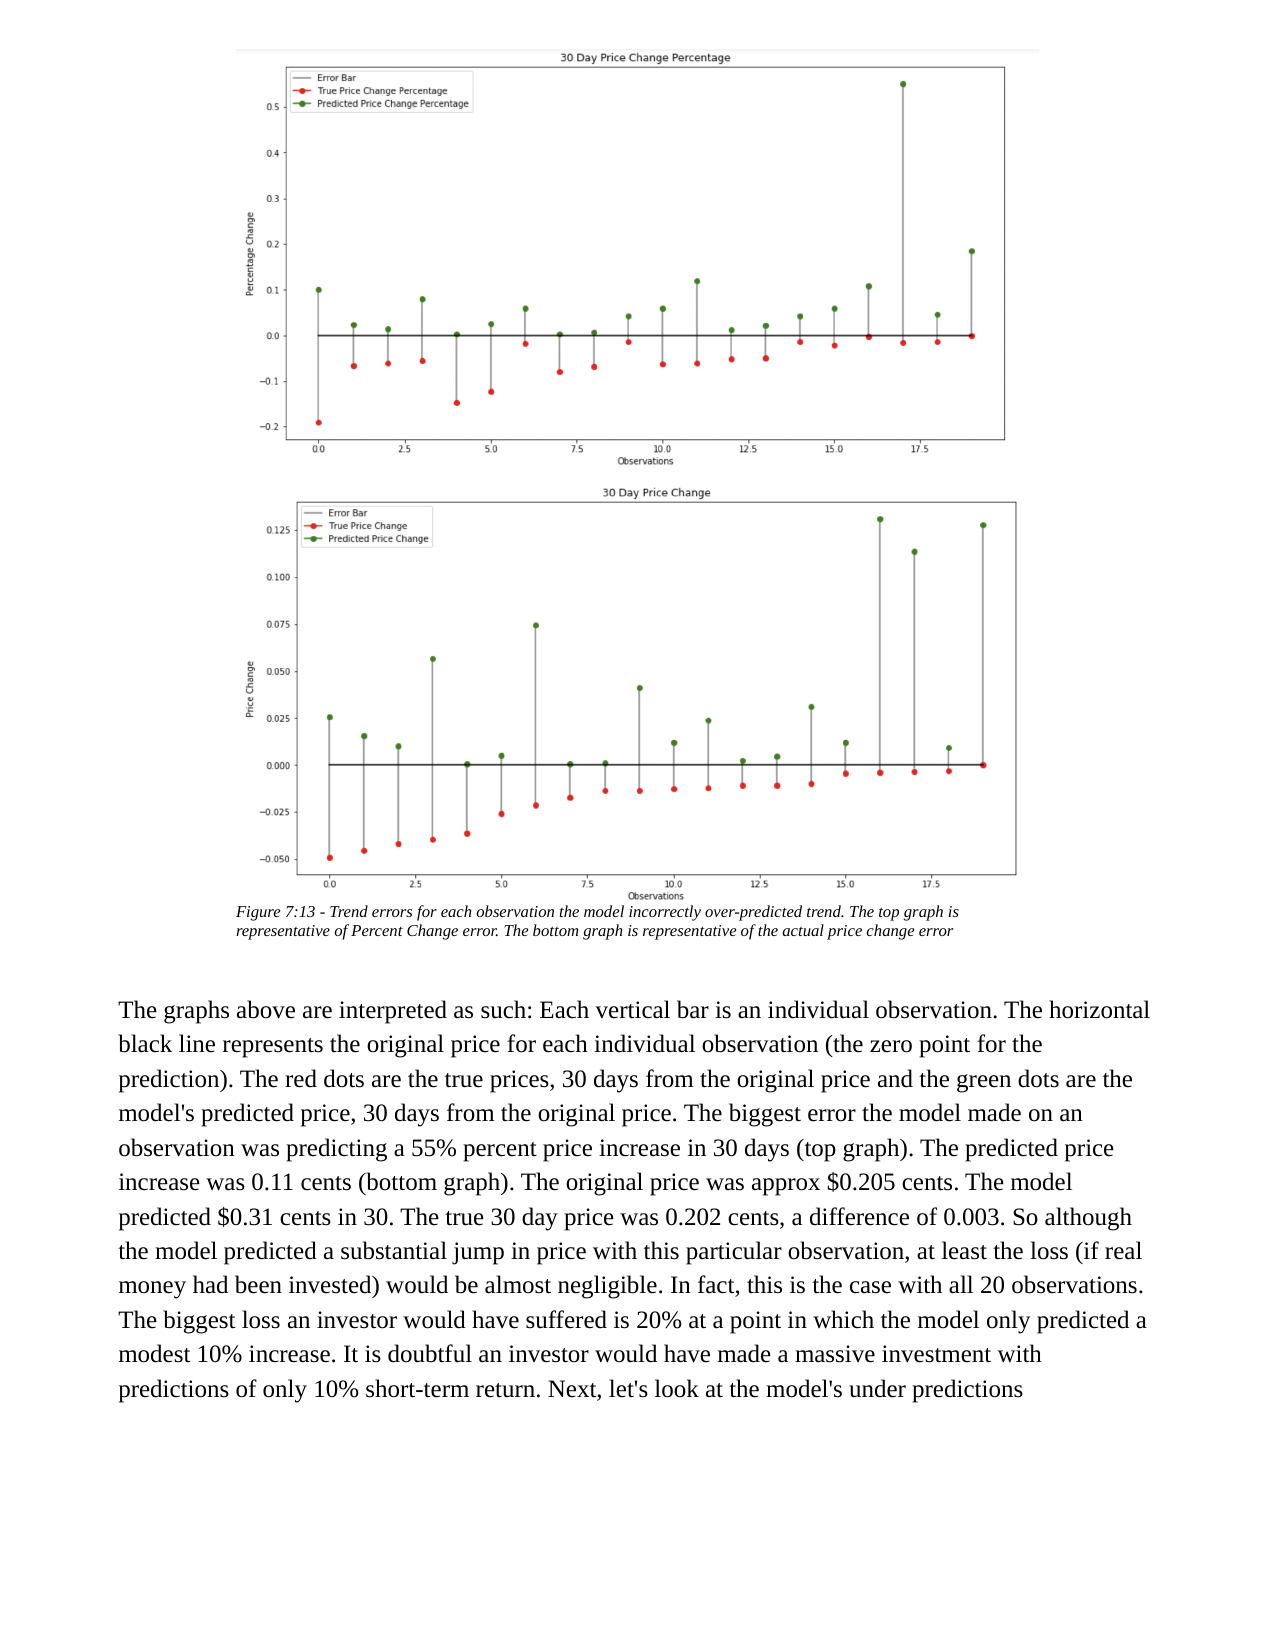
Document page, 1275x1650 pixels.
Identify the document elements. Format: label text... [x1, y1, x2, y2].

text The graphs above are interpreted as such: Each vertical bar is an individual observation. The horizontal black line represents the original price for each individual observation (the zero point for the prediction). The red dots are the true prices, 30 days from the original price and the green dots are the model's predicted price, 30 days from the original price. The biggest error the model made on an observation was predicting a 55% percent price increase in 30 days (top graph). The predicted price increase was 0.11 cents (bottom graph). The original price was approx $0.205 cents. The model predicted $0.31 cents in 30. The true 30 day price was 0.202 cents, a difference of 0.003. So although the model predicted a substantial jump in price with this particular observation, at least the loss (if real money had been invested) would be almost negligible. In fact, this is the case with all 20 observations. The biggest loss an investor would have suffered is 20% at a point in which the model only predicted a modest 10% increase. It is doubtful an investor would have made a massive investment with predictions of only 10% short-term return. Next, let's look at the model's under predictions [118, 995, 1157, 1403]
text Figure 7:13 - Trend errors for each observation the model incorrectly over-predicted trend. The top graph is representative of Percent Change error. The bottom graph is representative of the actual price change error [236, 902, 1039, 940]
picture [235, 49, 1040, 902]
